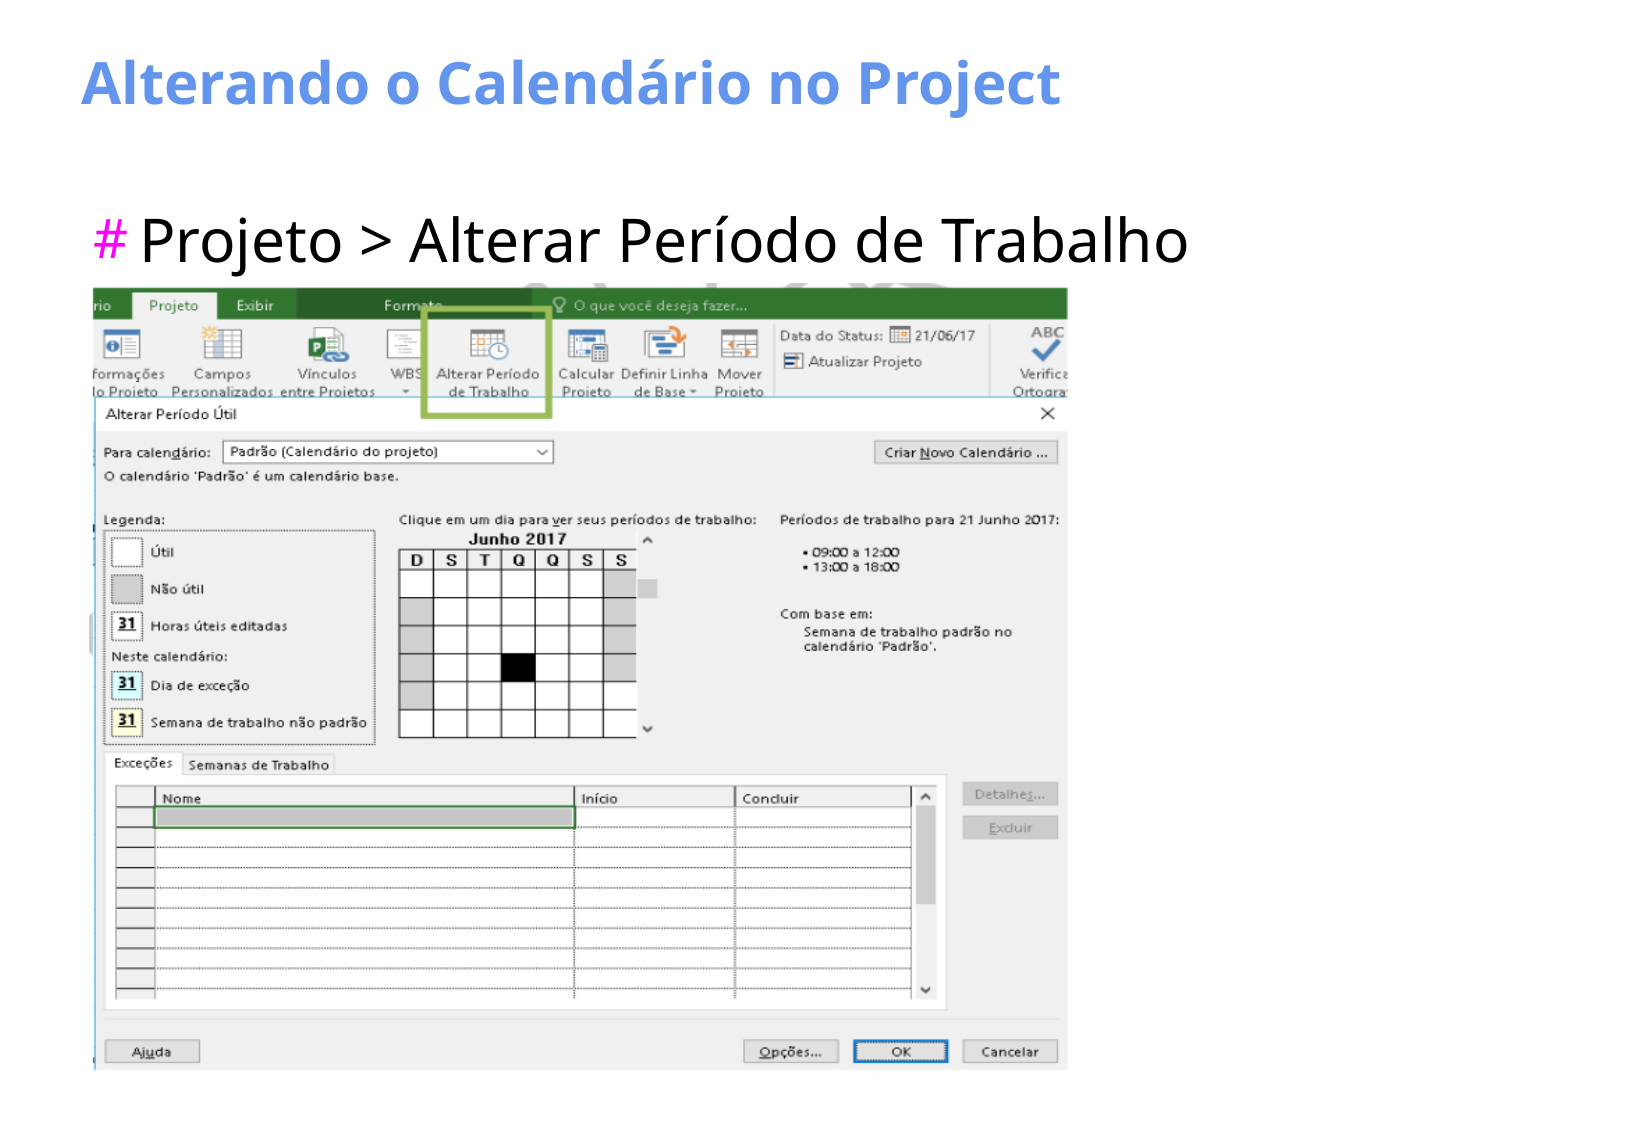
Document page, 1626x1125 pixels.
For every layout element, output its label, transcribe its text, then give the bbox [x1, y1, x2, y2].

picture [89, 283, 1075, 1075]
title Alterando o Calendário no Project [81, 44, 1544, 119]
list Projeto > Alterar Período de Trabalho [81, 165, 1544, 1016]
